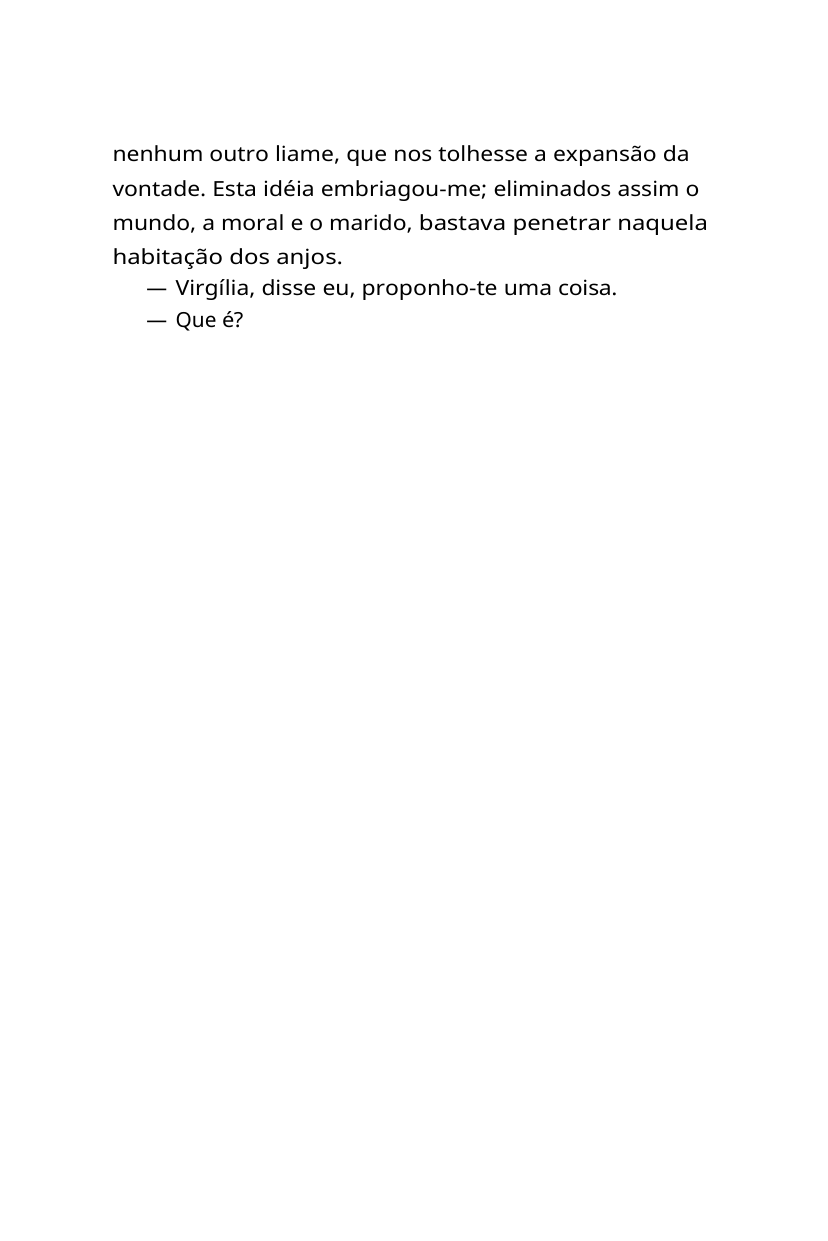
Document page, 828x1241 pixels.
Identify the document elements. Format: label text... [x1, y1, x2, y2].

text nenhum outro liame, que nos tolhesse a expansão da vontade. Esta idéia embriagou-me; eliminados assim o mundo, a moral e o marido, bastava penetrar naquela habitação dos anjos. [112, 139, 745, 270]
list Que é? [146, 306, 787, 334]
list Virgília, disse eu, proponho-te uma coisa. [146, 276, 787, 301]
